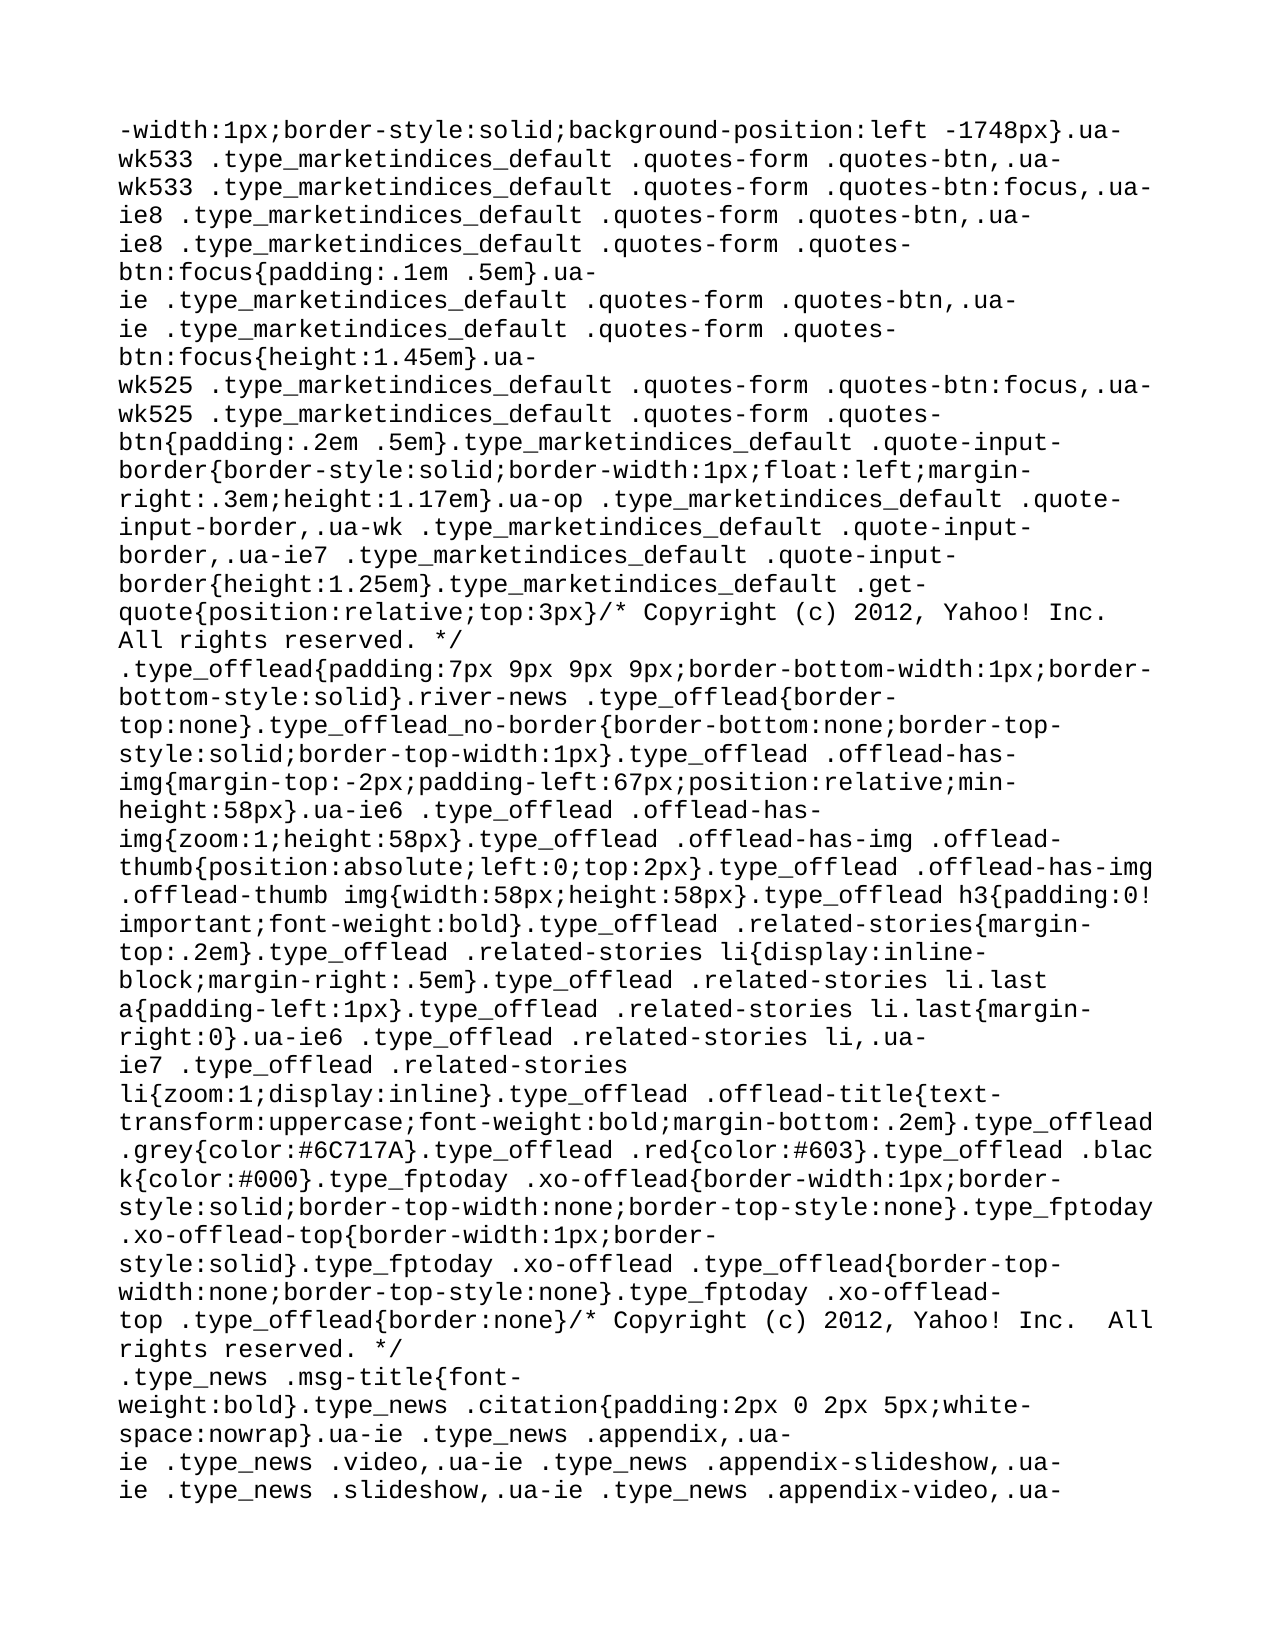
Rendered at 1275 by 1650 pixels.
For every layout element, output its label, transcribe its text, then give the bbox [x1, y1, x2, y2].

text .type_offlead{padding:7px 9px 9px 9px;border-bottom-width:1px;border-bottom-style:solid}.river-news .type_offlead{border-top:none}.type_offlead_no-border{border-bottom:none;border-top-style:solid;border-top-width:1px}.type_offlead .offlead-has-img{margin-top:-2px;padding-left:67px;position:relative;min-height:58px}.ua-ie6 .type_offlead .offlead-has-img{zoom:1;height:58px}.type_offlead .offlead-has-img .offlead-thumb{position:absolute;left:0;top:2px}.type_offlead .offlead-has-img .offlead-thumb img{width:58px;height:58px}.type_offlead h3{padding:0!important;font-weight:bold}.type_offlead .related-stories{margin-top:.2em}.type_offlead .related-stories li{display:inline-block;margin-right:.5em}.type_offlead .related-stories li.last a{padding-left:1px}.type_offlead .related-stories li.last{margin-right:0}.ua-ie6 .type_offlead .related-stories li,.ua-ie7 .type_offlead .related-stories li{zoom:1;display:inline}.type_offlead .offlead-title{text-transform:uppercase;font-weight:bold;margin-bottom:.2em}.type_offlead .grey{color:#6C717A}.type_offlead .red{color:#603}.type_offlead .black{color:#000}.type_fptoday .xo-offlead{border-width:1px;border-style:solid;border-top-width:none;border-top-style:none}.type_fptoday .xo-offlead-top{border-width:1px;border-style:solid}.type_fptoday .xo-offlead .type_offlead{border-top-width:none;border-top-style:none}.type_fptoday .xo-offlead-top .type_offlead{border:none}/* Copyright (c) 2012, Yahoo! Inc. All rights reserved. */ [118, 656, 1157, 1365]
text .type_news .msg-title{font-weight:bold}.type_news .citation{padding:2px 0 2px 5px;white-space:nowrap}.ua-ie .type_news .appendix,.ua-ie .type_news .video,.ua-ie .type_news .appendix-slideshow,.ua-ie .type_news .slideshow,.ua-ie .type_news .appendix-video,.ua- [118, 1365, 1157, 1506]
text width:1px;border-style:solid;background-position:left -1748px}.ua-wk533 .type_marketindices_default .quotes-form .quotes-btn,.ua-wk533 .type_marketindices_default .quotes-form .quotes-btn:focus,.ua-ie8 .type_marketindices_default .quotes-form .quotes-btn,.ua-ie8 .type_marketindices_default .quotes-form .quotes-btn:focus{padding:.1em .5em}.ua-ie .type_marketindices_default .quotes-form .quotes-btn,.ua-ie .type_marketindices_default .quotes-form .quotes-btn:focus{height:1.45em}.ua-wk525 .type_marketindices_default .quotes-form .quotes-btn:focus,.ua-wk525 .type_marketindices_default .quotes-form .quotes-btn{padding:.2em .5em}.type_marketindices_default .quote-input-border{border-style:solid;border-width:1px;float:left;margin-right:.3em;height:1.17em}.ua-op .type_marketindices_default .quote-input-border,.ua-wk .type_marketindices_default .quote-input-border,.ua-ie7 .type_marketindices_default .quote-input-border{height:1.25em}.type_marketindices_default .get-quote{position:relative;top:3px}/* Copyright (c) 2012, Yahoo! Inc. All rights reserved. */ [118, 118, 1157, 656]
